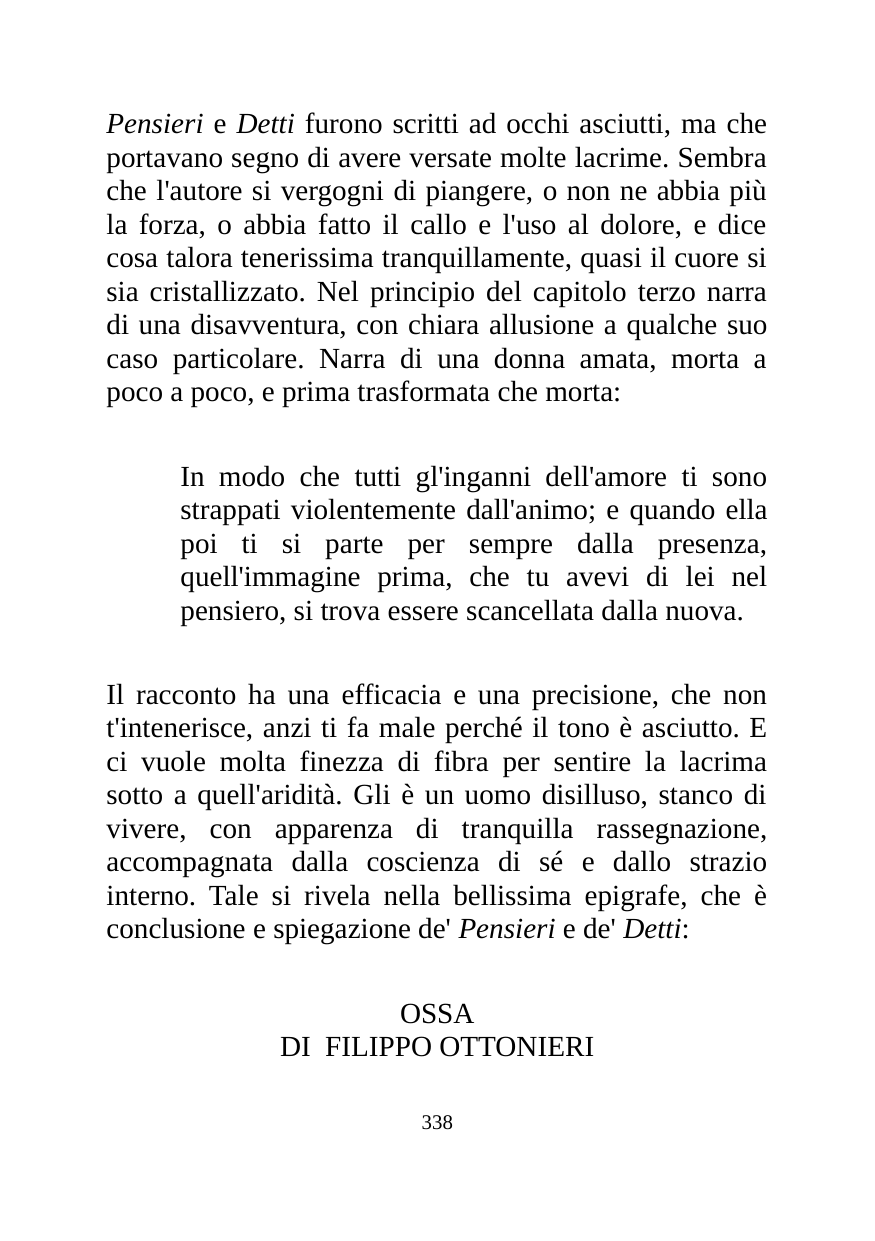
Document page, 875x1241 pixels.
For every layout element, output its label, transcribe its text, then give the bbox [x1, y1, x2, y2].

text In modo che tutti gl'inganni dell'amore ti sono strappati violentemente dall'animo; e quando ella poi ti si parte per sempre dalla presenza, quell'immagine prima, che tu avevi di lei nel pensiero, si trova essere scancellata dalla nuova. [180, 459, 768, 626]
text Il racconto ha una efficacia e una precisione, che non t'intenerisce, anzi ti fa male perché il tono è asciutto. E ci vuole molta finezza di fibra per sentire la lacrima sotto a quell'aridità. Gli è un uomo disilluso, stanco di vivere, con apparenza di tranquilla rassegnazione, accompagnata dalla coscienza di sé e dallo strazio interno. Tale si rivela nella bellissima epigrafe, che è conclusione e spiegazione de' Pensieri e de' Detti: [106, 677, 768, 945]
text Pensieri e Detti furono scritti ad occhi asciutti, ma che portavano segno di avere versate molte lacrime. Sembra che l'autore si vergogni di piangere, o non ne abbia più la forza, o abbia fatto il callo e l'uso al dolore, e dice cosa talora tenerissima tranquillamente, quasi il cuore si sia cristallizzato. Nel principio del capitolo terzo narra di una disavventura, con chiara allusione a qualche suo caso particolare. Narra di una donna amata, morta a poco a poco, e prima trasformata che morta: [106, 106, 768, 408]
text OSSA DI FILIPPO OTTONIERI [106, 996, 768, 1063]
